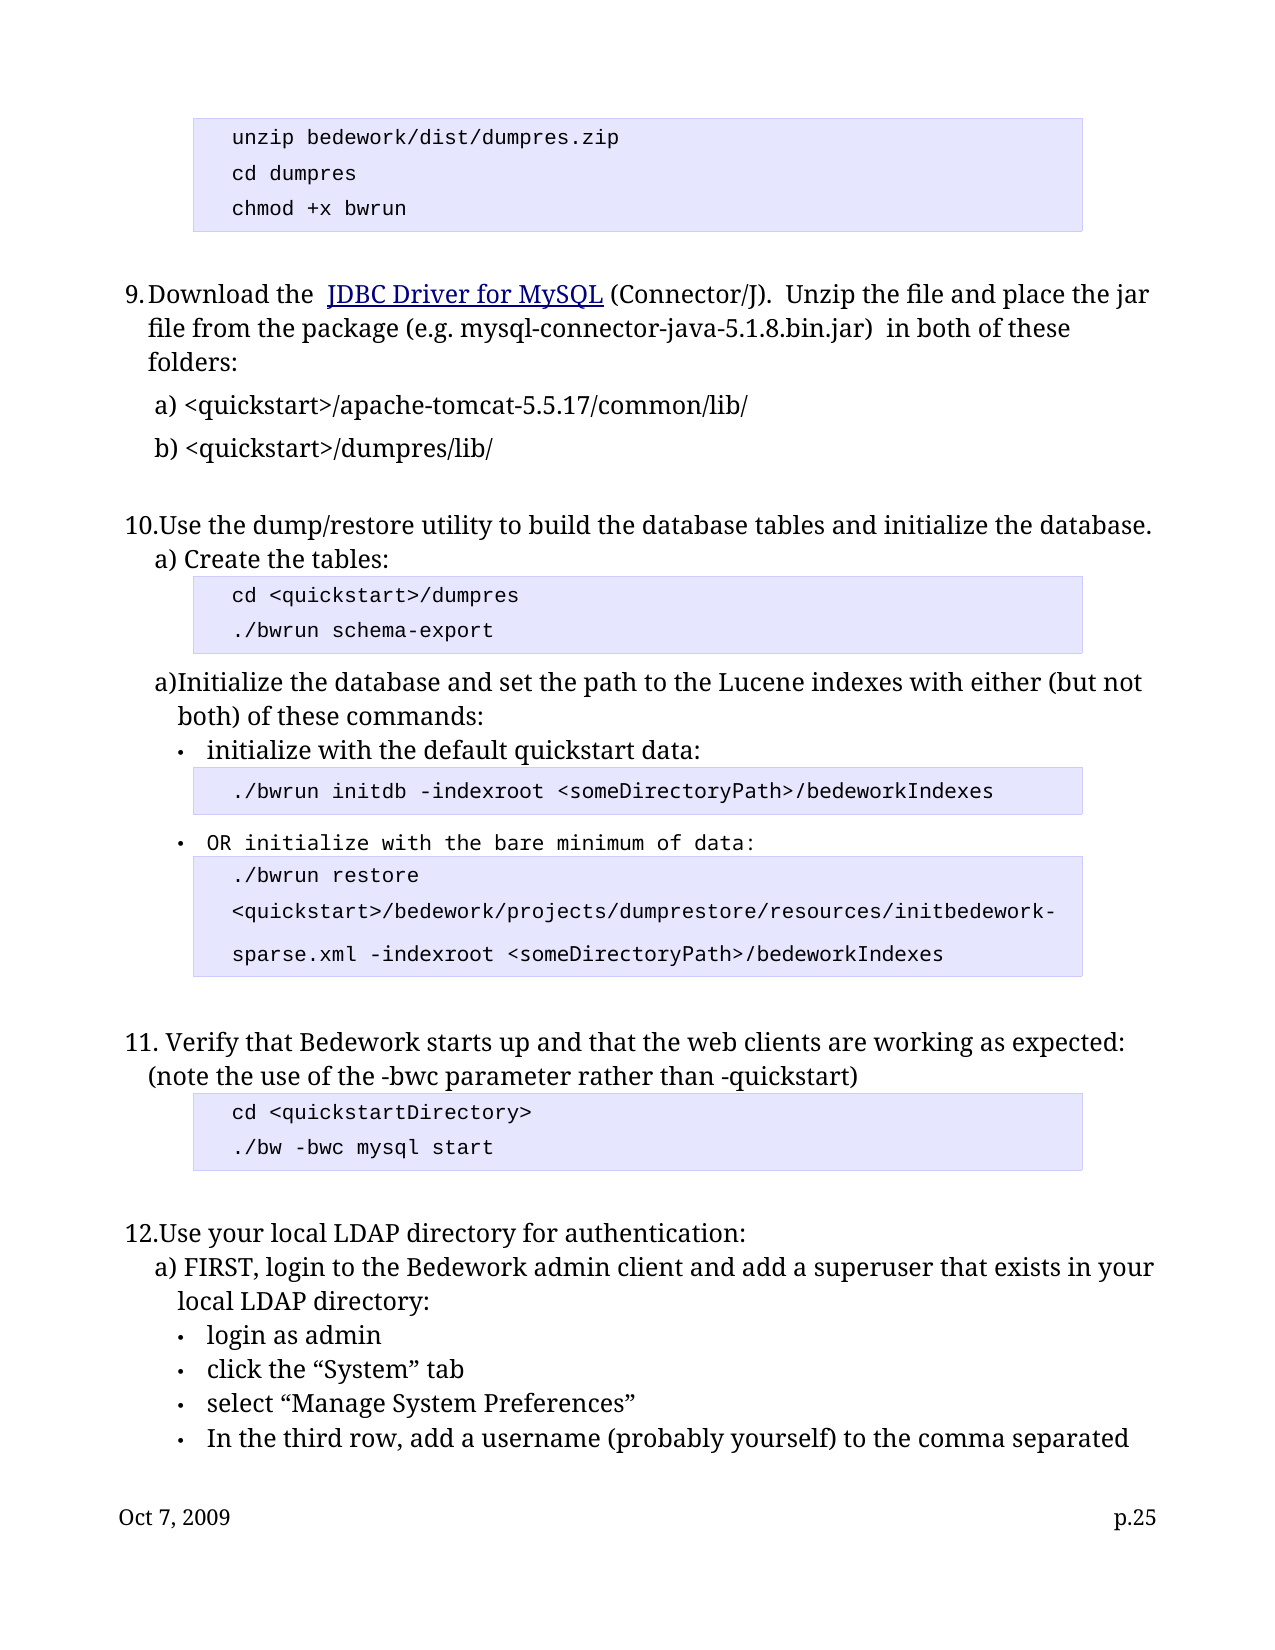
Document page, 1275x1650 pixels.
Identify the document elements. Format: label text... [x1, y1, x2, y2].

list ./bwrun restore <quickstart>/bedework/projects/dumprestore/resources/initbedework-sparse.xml -indexroot <someDirectoryPath>/bedeworkIndexes [194, 857, 1082, 976]
list initialize with the default quickstart data: [177, 733, 1157, 767]
list cd dumpres [194, 153, 1082, 186]
list Initialize the database and set the path to the Lucene indexes with either (but not both) of these commands: [148, 665, 1157, 733]
list select “Manage System Preferences” [177, 1386, 1157, 1420]
list Use the dump/restore utility to build the database tables and initialize the database. [118, 508, 1157, 542]
list In the third row, add a username (probably yourself) to the comma separated [177, 1420, 1157, 1454]
list login as admin [177, 1318, 1157, 1352]
list FIRST, login to the Bedework admin client and add a superuser that exists in your local LDAP directory: [148, 1250, 1157, 1318]
list <quickstart>/dumpres/lib/ [148, 431, 1157, 499]
list Download the JDBC Driver for MySQL (Connector/J). Unzip the file and place the jar file from the package (e.g. mysql-connector-java-5.1.8.bin.jar) in both of these folders: [118, 277, 1157, 379]
list Use your local LDAP directory for authentication: [118, 1216, 1157, 1250]
list unzip bedework/dist/dumpres.zip [194, 119, 1082, 151]
list click the “System” tab [177, 1352, 1157, 1386]
list Create the tables: [148, 542, 1157, 576]
list Verify that Bedework starts up and that the web clients are working as expected: (note the use of the -bwc parameter rather than -quickstart) [118, 1025, 1157, 1093]
list OR initialize with the bare minimum of data: [177, 828, 1157, 856]
list ./bwrun schema-export [194, 611, 1082, 653]
list ./bwrun initdb -indexroot <someDirectoryPath>/bedeworkIndexes [194, 768, 1082, 814]
list <quickstart>/apache-tomcat-5.5.17/common/lib/ [148, 388, 1157, 422]
list chmod +x bwrun [194, 189, 1082, 231]
list cd <quickstartDirectory> ./bw -bwc mysql start [194, 1094, 1082, 1170]
list cd <quickstart>/dumpres [194, 577, 1082, 609]
